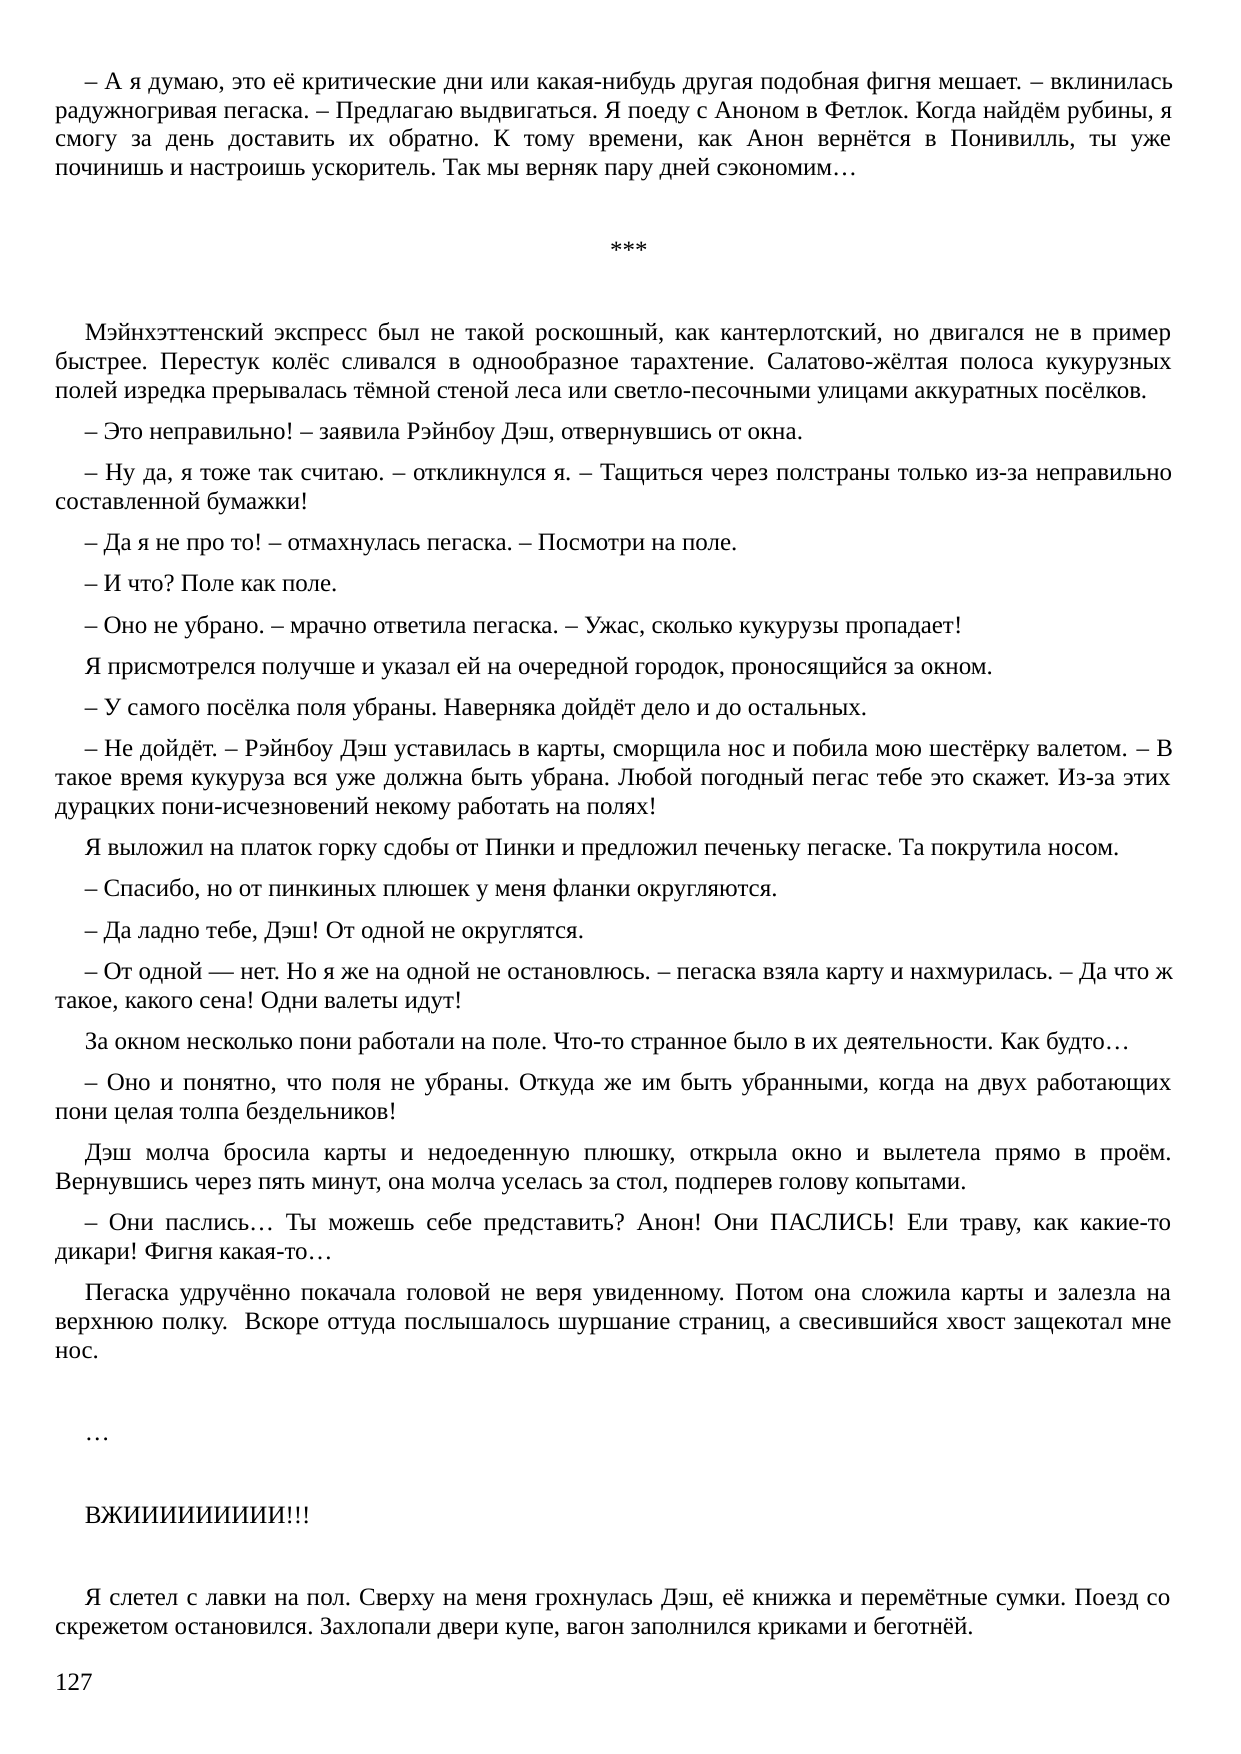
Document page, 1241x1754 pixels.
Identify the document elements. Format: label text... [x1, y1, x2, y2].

text – От одной — нет. Но я же на одной не остановлюсь. – пегаска взяла карту и нахмурилась. – Да что ж такое, какого сена! Одни валеты идут! [55, 956, 1173, 1013]
text ВЖИИИИИИИИИ!!! [55, 1500, 1173, 1528]
text – И что? Поле как поле. [55, 568, 1173, 597]
text Дэш молча бросила карты и недоеденную плюшку, открыла окно и вылетела прямо в проём. Вернувшись через пять минут, она молча уселась за стол, подперев голову копытами. [55, 1137, 1173, 1195]
text – Ну да, я тоже так считаю. – откликнулся я. – Тащиться через полстраны только из-за неправильно составленной бумажки! [55, 457, 1173, 515]
text – Это неправильно! – заявила Рэйнбоу Дэш, отвернувшись от окна. [55, 416, 1173, 445]
text – Спасибо, но от пинкиных плюшек у меня фланки округляются. [55, 873, 1173, 902]
text Я выложил на платок горку сдобы от Пинки и предложил печеньку пегаске. Та покрутила носом. [55, 832, 1173, 861]
text Я присмотрелся получше и указал ей на очередной городок, проносящийся за окном. [55, 651, 1173, 680]
text – А я думаю, это её критические дни или какая-нибудь другая подобная фигня мешает. – вклинилась радужногривая пегаска. – Предлагаю выдвигаться. Я поеду с Аноном в Фетлок. Когда найдём рубины, я смогу за день доставить их обратно. К тому времени, как Анон вернётся в Понивилль, ты уже починишь и настроишь ускоритель. Так мы верняк пару дней сэкономим… [55, 66, 1173, 181]
text *** [55, 235, 1173, 263]
text – Не дойдёт. – Рэйнбоу Дэш уставилась в карты, сморщила нос и побила мою шестёрку валетом. – В такое время кукуруза вся уже должна быть убрана. Любой погодный пегас тебе это скажет. Из-за этих дурацких пони-исчезновений некому работать на полях! [55, 733, 1173, 820]
text Я слетел с лавки на пол. Сверху на меня грохнулась Дэш, её книжка и перемётные сумки. Поезд со скрежетом остановился. Захлопали двери купе, вагон заполнился криками и беготнёй. [55, 1582, 1173, 1640]
text – Оно и понятно, что поля не убраны. Откуда же им быть убранными, когда на двух работающих пони целая толпа бездельников! [55, 1067, 1173, 1125]
text … [55, 1417, 1173, 1446]
text – У самого посёлка поля убраны. Наверняка дойдёт дело и до остальных. [55, 692, 1173, 721]
text За окном несколько пони работали на поле. Что-то странное было в их деятельности. Как будто… [55, 1026, 1173, 1055]
text – Да ладно тебе, Дэш! От одной не округлятся. [55, 915, 1173, 943]
text – Они паслись… Ты можешь себе представить? Анон! Они ПАСЛИСЬ! Ели траву, как какие-то дикари! Фигня какая-то… [55, 1207, 1173, 1265]
text Мэйнхэттенский экспресс был не такой роскошный, как кантерлотский, но двигался не в пример быстрее. Перестук колёс сливался в однообразное тарахтение. Салатово-жёлтая полоса кукурузных полей изредка прерывалась тёмной стеной леса или светло-песочными улицами аккуратных посёлков. [55, 317, 1173, 403]
text – Да я не про то! – отмахнулась пегаска. – Посмотри на поле. [55, 527, 1173, 556]
text – Оно не убрано. – мрачно ответила пегаска. – Ужас, сколько кукурузы пропадает! [55, 610, 1173, 638]
text Пегаска удручённо покачала головой не веря увиденному. Потом она сложила карты и залезла на верхнюю полку. Вскоре оттуда послышалось шуршание страниц, а свесившийся хвост защекотал мне нос. [55, 1277, 1173, 1363]
